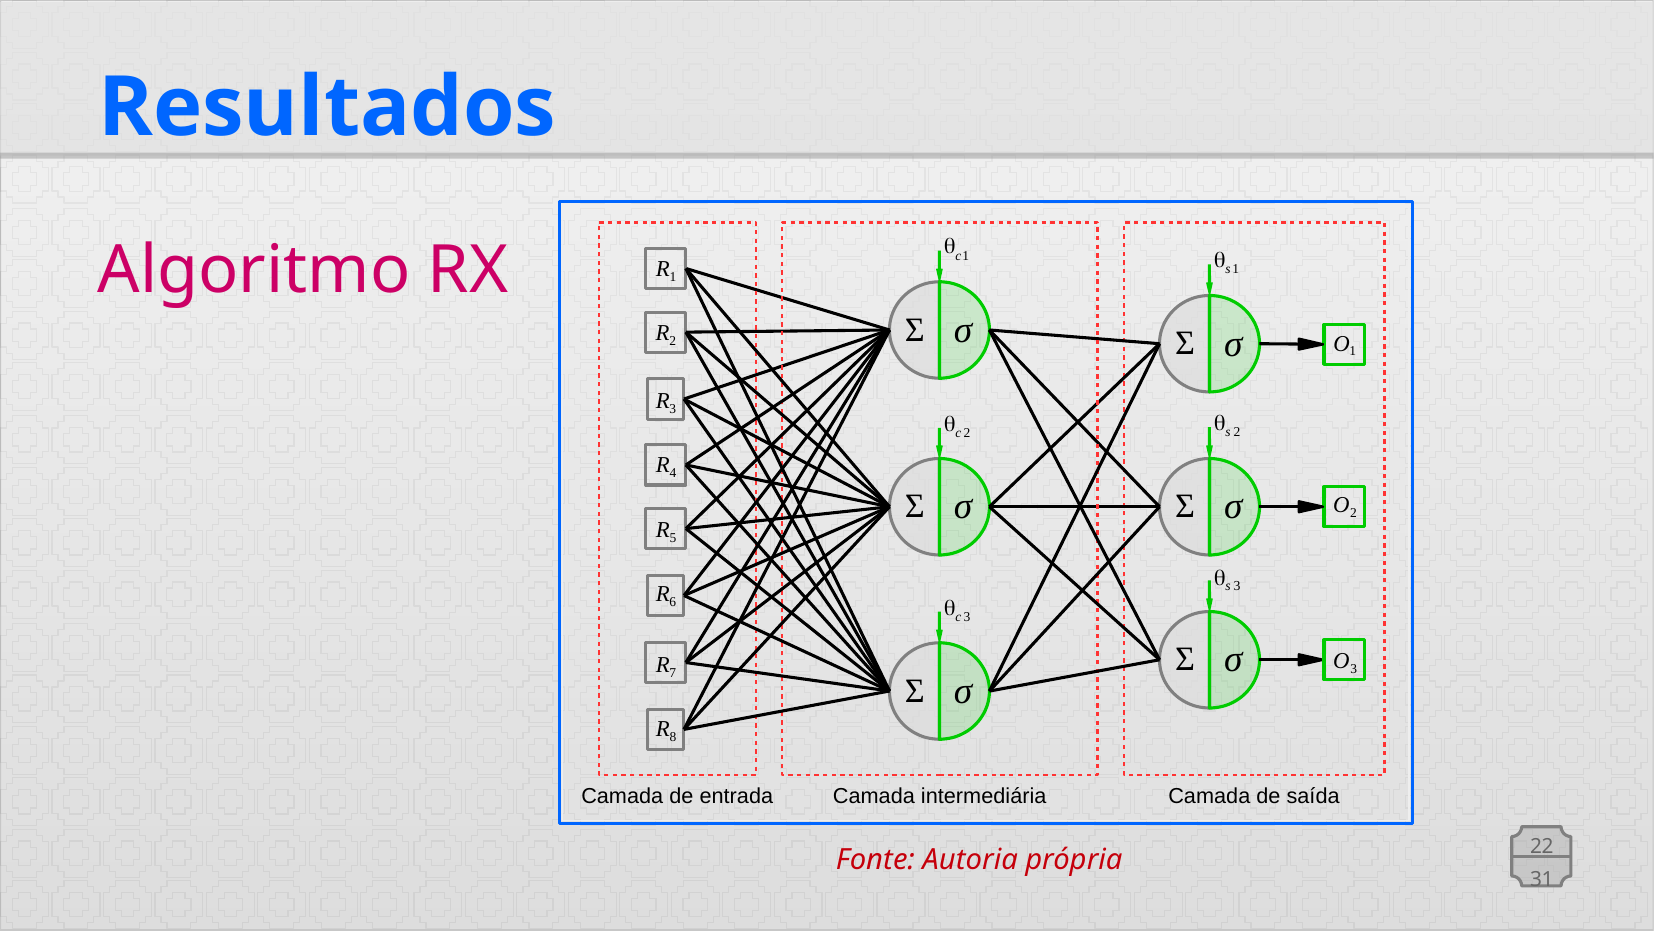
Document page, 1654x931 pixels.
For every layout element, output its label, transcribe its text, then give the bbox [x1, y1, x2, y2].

picture [560, 203, 1411, 822]
text_box Algoritmo RX [82, 204, 505, 302]
text_box Fonte: Autoria própria [785, 826, 1178, 878]
text_box Resultados [83, 39, 1063, 157]
